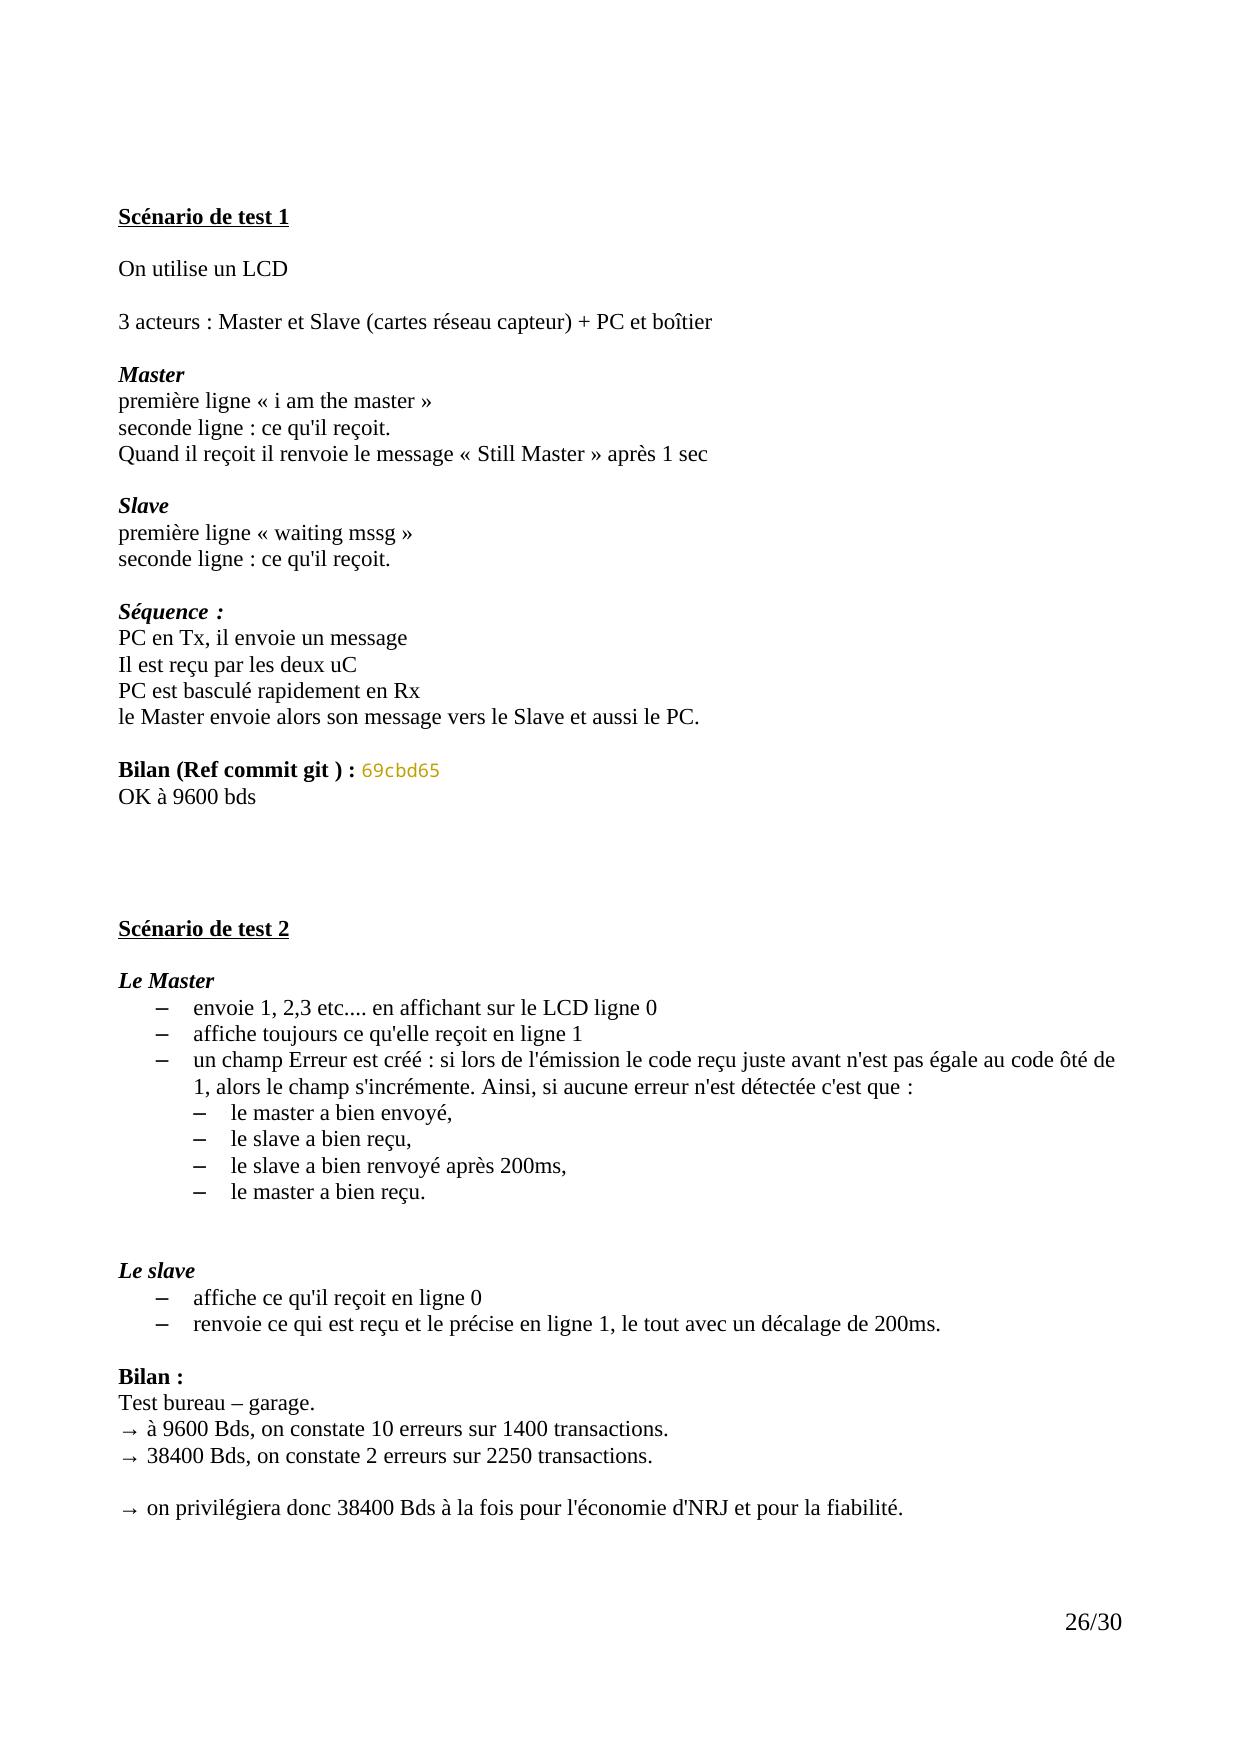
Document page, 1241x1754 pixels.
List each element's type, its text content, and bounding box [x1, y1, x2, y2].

text Slave [118, 493, 1122, 519]
list le slave a bien reçu, [193, 1126, 1122, 1152]
text 3 acteurs : Master et Slave (cartes réseau capteur) + PC et boîtier [118, 308, 1122, 334]
text seconde ligne : ce qu'il reçoit. [118, 413, 1122, 440]
text première ligne « waiting mssg » [118, 519, 1122, 545]
text OK à 9600 bds [118, 783, 1122, 809]
text → 38400 Bds, on constate 2 erreurs sur 2250 transactions. [118, 1442, 1122, 1468]
list le slave a bien renvoyé après 200ms, [193, 1152, 1122, 1178]
text On utilise un LCD [118, 255, 1122, 282]
text Séquence : [118, 598, 1122, 624]
text Test bureau – garage. [118, 1389, 1122, 1415]
list renvoie ce qui est reçu et le précise en ligne 1, le tout avec un décalage de 200ms. [156, 1310, 1122, 1336]
text Scénario de test 1 [118, 203, 1122, 229]
text Le Master [118, 967, 1122, 994]
text Quand il reçoit il renvoie le message « Still Master » après 1 sec [118, 440, 1122, 466]
list un champ Erreur est créé : si lors de l'émission le code reçu juste avant n'est pas égale au code ôté de 1, alors le champ s'incrémente. Ainsi, si aucune erreur n'est détectée c'est que : [156, 1046, 1122, 1099]
text → on privilégiera donc 38400 Bds à la fois pour l'économie d'NRJ et pour la fiabilité. [118, 1494, 1122, 1521]
text première ligne « i am the master » [118, 387, 1122, 413]
text PC en Tx, il envoie un message [118, 624, 1122, 651]
text Master [118, 361, 1122, 387]
list le master a bien reçu. [193, 1178, 1122, 1204]
text Bilan : [118, 1363, 1122, 1389]
list le master a bien envoyé, [193, 1099, 1122, 1126]
list affiche toujours ce qu'elle reçoit en ligne 1 [156, 1020, 1122, 1046]
list affiche ce qu'il reçoit en ligne 0 [156, 1284, 1122, 1310]
text → à 9600 Bds, on constate 10 erreurs sur 1400 transactions. [118, 1415, 1122, 1442]
text Scénario de test 2 [118, 915, 1122, 941]
text Il est reçu par les deux uC [118, 651, 1122, 677]
text Le slave [118, 1257, 1122, 1284]
text seconde ligne : ce qu'il reçoit. [118, 545, 1122, 572]
list envoie 1, 2,3 etc.... en affichant sur le LCD ligne 0 [156, 994, 1122, 1020]
text Bilan (Ref commit git ) : 69cbd65 [118, 756, 1122, 783]
text le Master envoie alors son message vers le Slave et aussi le PC. [118, 703, 1122, 730]
text PC est basculé rapidement en Rx [118, 677, 1122, 703]
